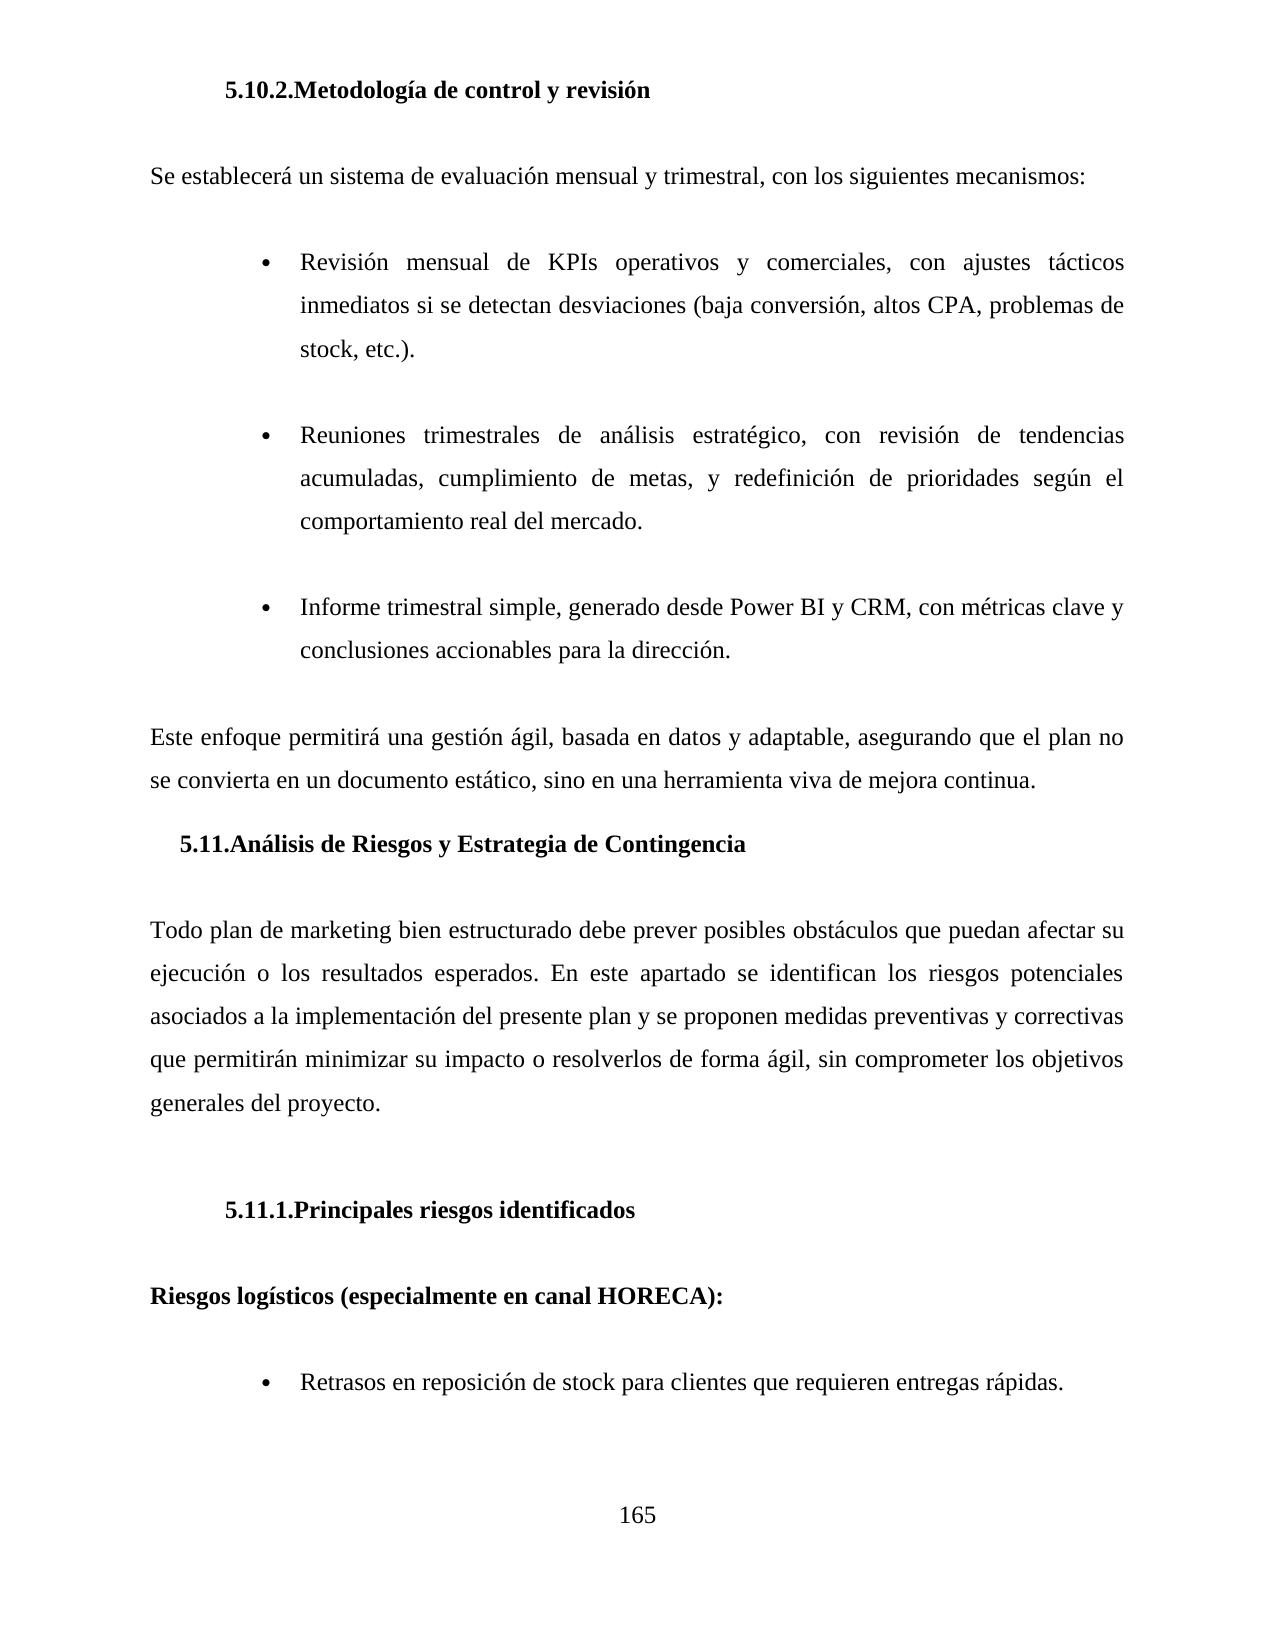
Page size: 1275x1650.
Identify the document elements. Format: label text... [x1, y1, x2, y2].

text Todo plan de marketing bien estructurado debe prever posibles obstáculos que puedan afectar su ejecución o los resultados esperados. En este apartado se identifican los riesgos potenciales asociados a la implementación del presente plan y se proponen medidas preventivas y correctivas que permitirán minimizar su impacto o resolverlos de forma ágil, sin comprometer los objetivos generales del proyecto. [150, 915, 1125, 1116]
list Metodología de control y revisión [225, 75, 1125, 104]
list Análisis de Riesgos y Estrategia de Contingencia [179, 829, 1125, 858]
list Reuniones trimestrales de análisis estratégico, con revisión de tendencias acumuladas, cumplimiento de metas, y redefinición de prioridades según el comportamiento real del mercado. [262, 420, 1125, 535]
list Retrasos en reposición de stock para clientes que requieren entregas rápidas. [262, 1367, 1125, 1396]
text Riesgos logísticos (especialmente en canal HORECA): [150, 1281, 1125, 1310]
text Este enfoque permitirá una gestión ágil, basada en datos y adaptable, asegurando que el plan no se convierta en un documento estático, sino en una herramienta viva de mejora continua. [150, 722, 1125, 794]
list Informe trimestral simple, generado desde Power BI y CRM, con métricas clave y conclusiones accionables para la dirección. [262, 592, 1125, 664]
list Revisión mensual de KPIs operativos y comerciales, con ajustes tácticos inmediatos si se detectan desviaciones (baja conversión, altos CPA, problemas de stock, etc.). [262, 247, 1125, 362]
text Se establecerá un sistema de evaluación mensual y trimestral, con los siguientes mecanismos: [150, 161, 1125, 190]
list Principales riesgos identificados [225, 1195, 1125, 1223]
